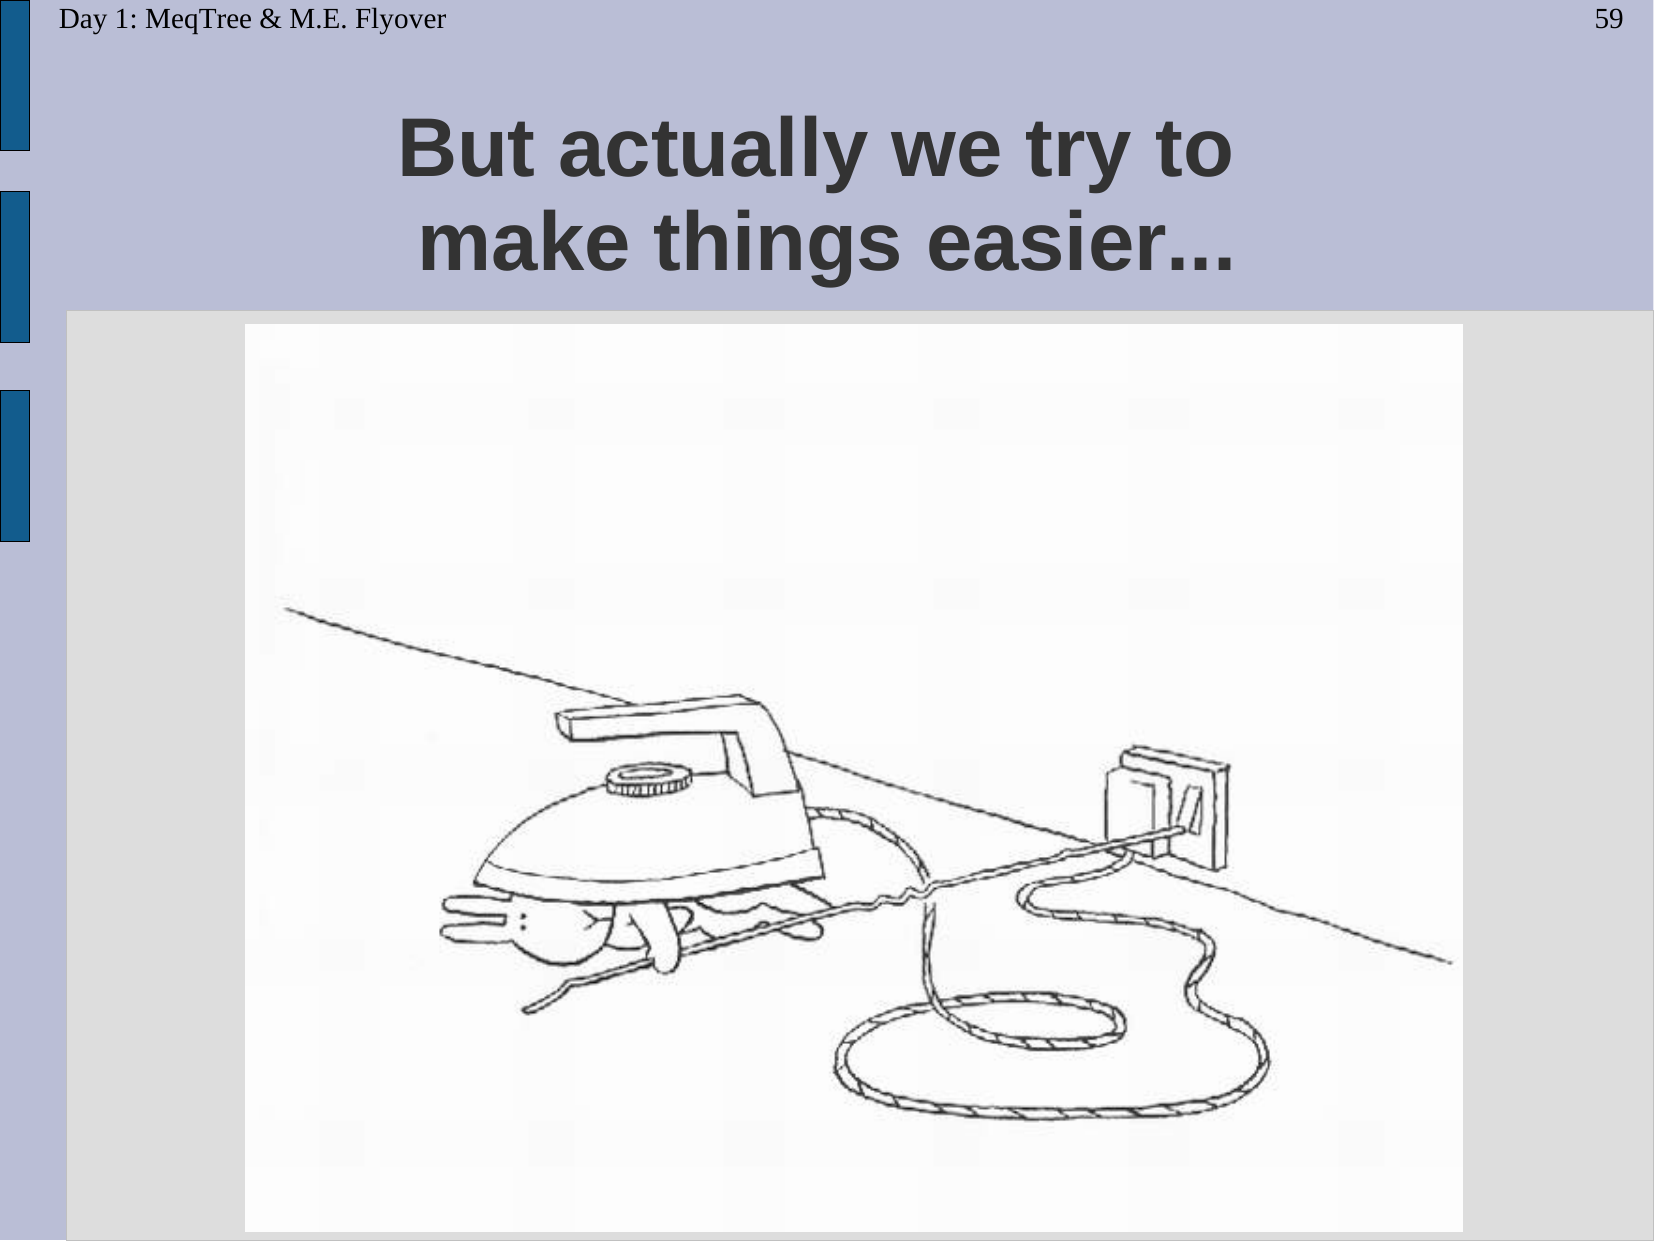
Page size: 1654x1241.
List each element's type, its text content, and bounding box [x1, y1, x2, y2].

title But actually we try to make things easier... [121, 91, 1534, 299]
picture [245, 324, 1463, 1232]
